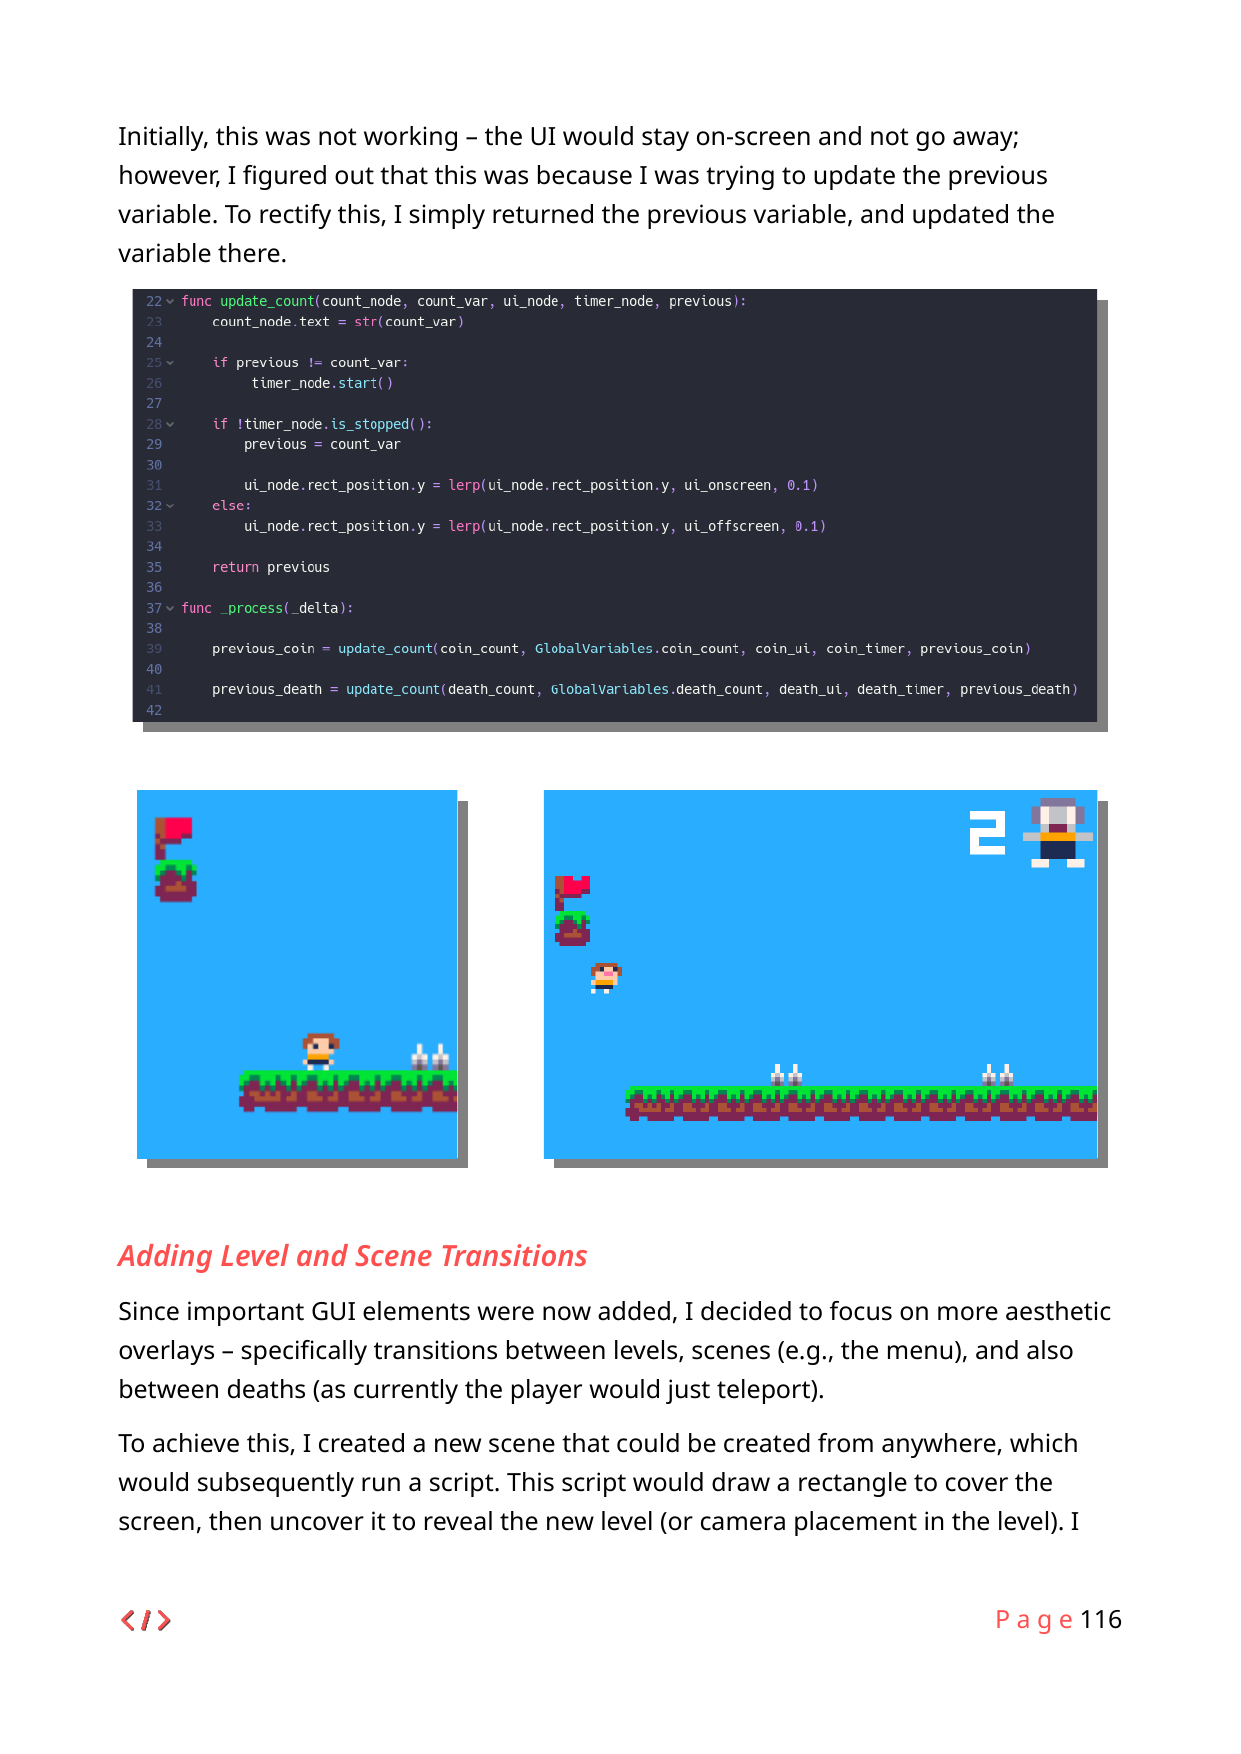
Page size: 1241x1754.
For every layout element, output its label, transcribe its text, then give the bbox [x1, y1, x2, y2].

subtitle Adding Level and Scene Transitions [118, 1235, 1122, 1275]
picture [137, 790, 458, 1159]
picture [132, 289, 1098, 722]
text Since important GUI elements were now added, I decided to focus on more aesthetic overlays – specifically transitions between levels, scenes (e.g., the menu), and also between deaths (as currently the player would just teleport). [118, 1293, 1122, 1406]
picture [116, 1591, 175, 1649]
picture [543, 790, 1098, 1159]
text Initially, this was not working – the UI would stay on-screen and not go away; however, I figured out that this was because I was trying to update the previous variable. To rectify this, I simply returned the previous variable, and updated the variable there. [118, 118, 1122, 270]
text To achieve this, I created a new scene that could be created from anywhere, which would subsequently run a script. This script would draw a rectangle to cover the screen, then uncover it to reveal the new level (or camera placement in the level). I [118, 1425, 1122, 1538]
